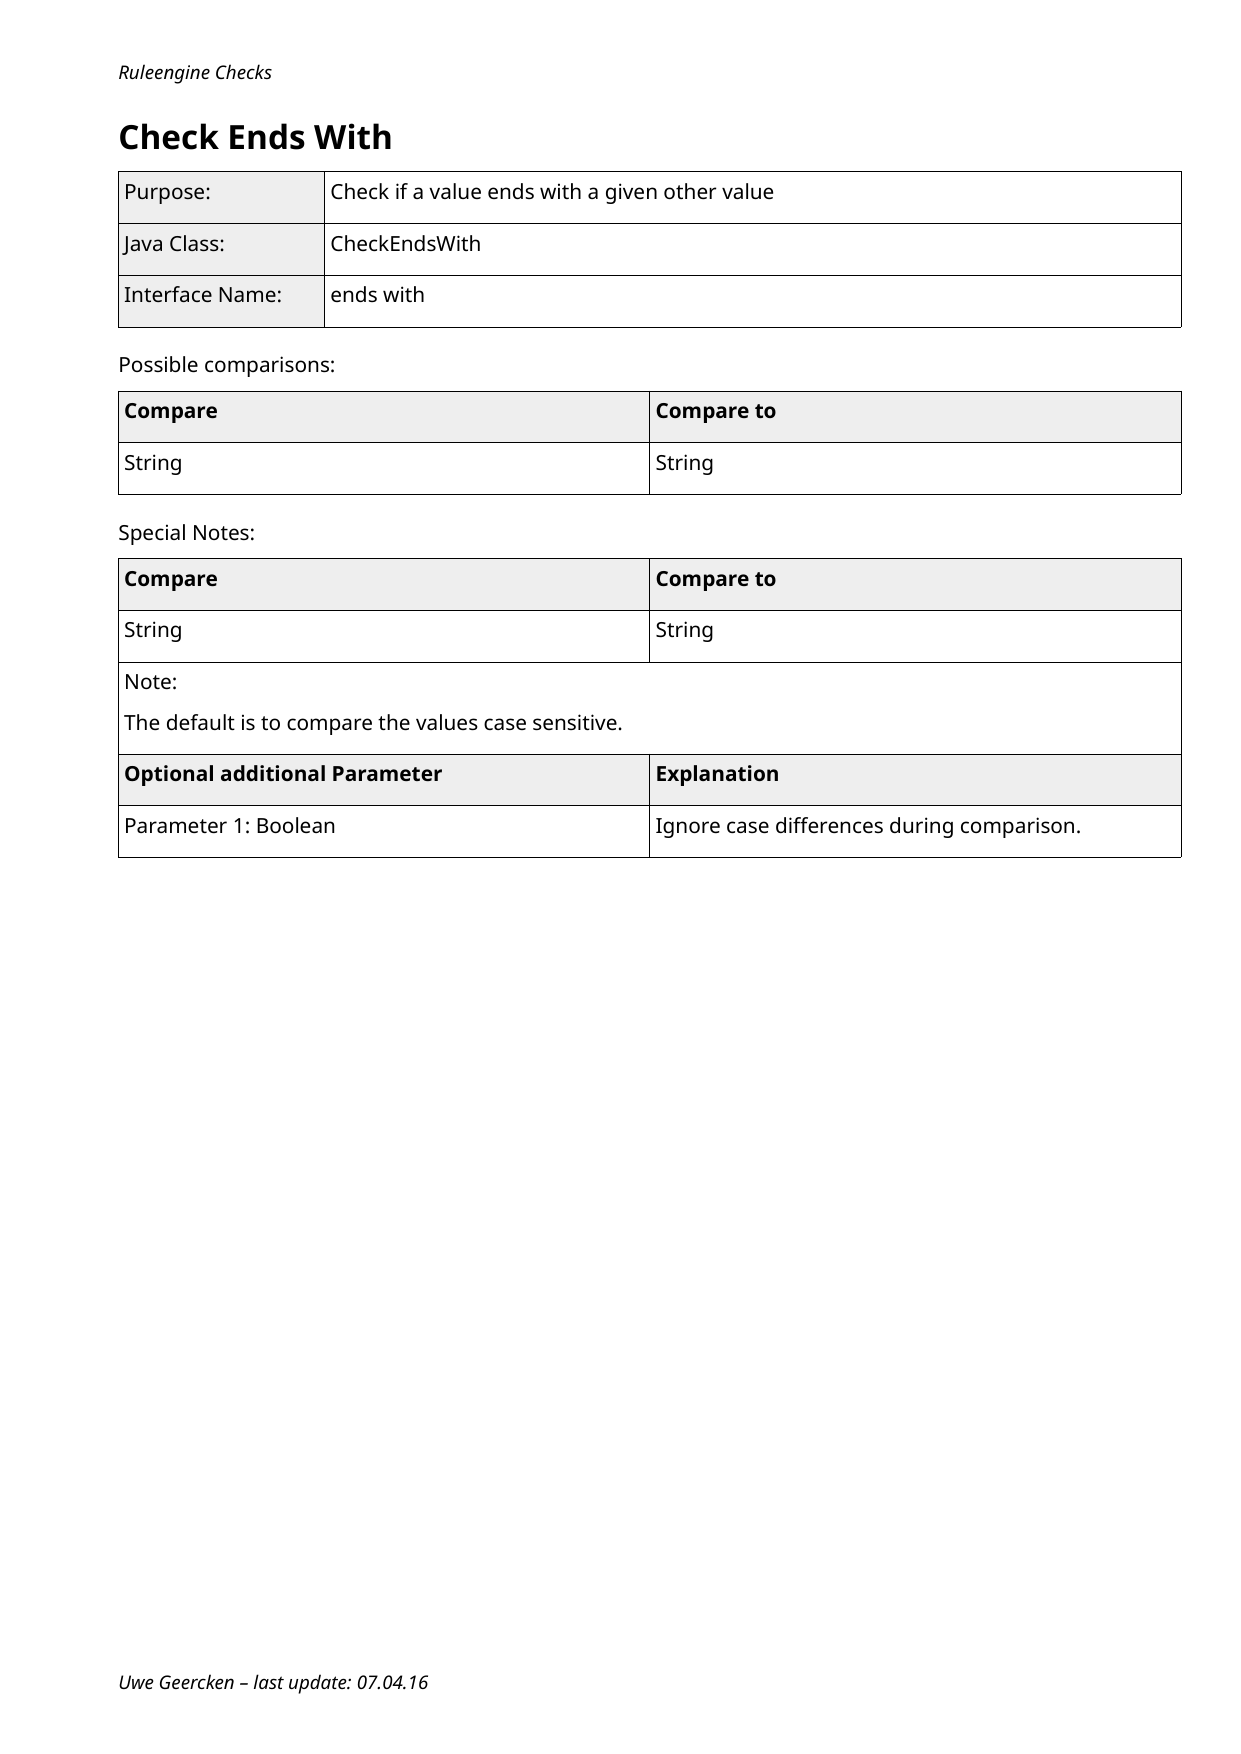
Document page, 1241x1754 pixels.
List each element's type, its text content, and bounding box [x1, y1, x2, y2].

table_cell Interface Name: [119, 276, 324, 327]
table_cell CheckEndsWith [325, 224, 1181, 275]
table_cell Java Class: [119, 224, 324, 275]
table_cell Explanation [650, 755, 1181, 805]
table_cell Parameter 1: Boolean [119, 806, 649, 857]
table_cell Ignore case differences during comparison. [650, 806, 1181, 857]
text Special Notes: [118, 518, 1181, 546]
text Check Ends With [118, 114, 1181, 159]
table_header Compare [119, 559, 649, 610]
table_header Check if a value ends with a given other value [325, 172, 1181, 223]
table_cell String [119, 611, 649, 662]
table_cell String [119, 443, 649, 494]
text Possible comparisons: [118, 350, 1181, 379]
table_cell Optional additional Parameter [119, 755, 649, 805]
table_header Compare [119, 392, 649, 442]
table_cell ends with [325, 276, 1181, 327]
table_header Compare to [650, 559, 1181, 610]
table_header Purpose: [119, 172, 324, 223]
table_cell Note: The default is to compare the values case sensitive. [119, 663, 1181, 753]
table_cell String [650, 611, 1181, 662]
table_cell String [650, 443, 1181, 494]
table_header Compare to [650, 392, 1181, 442]
